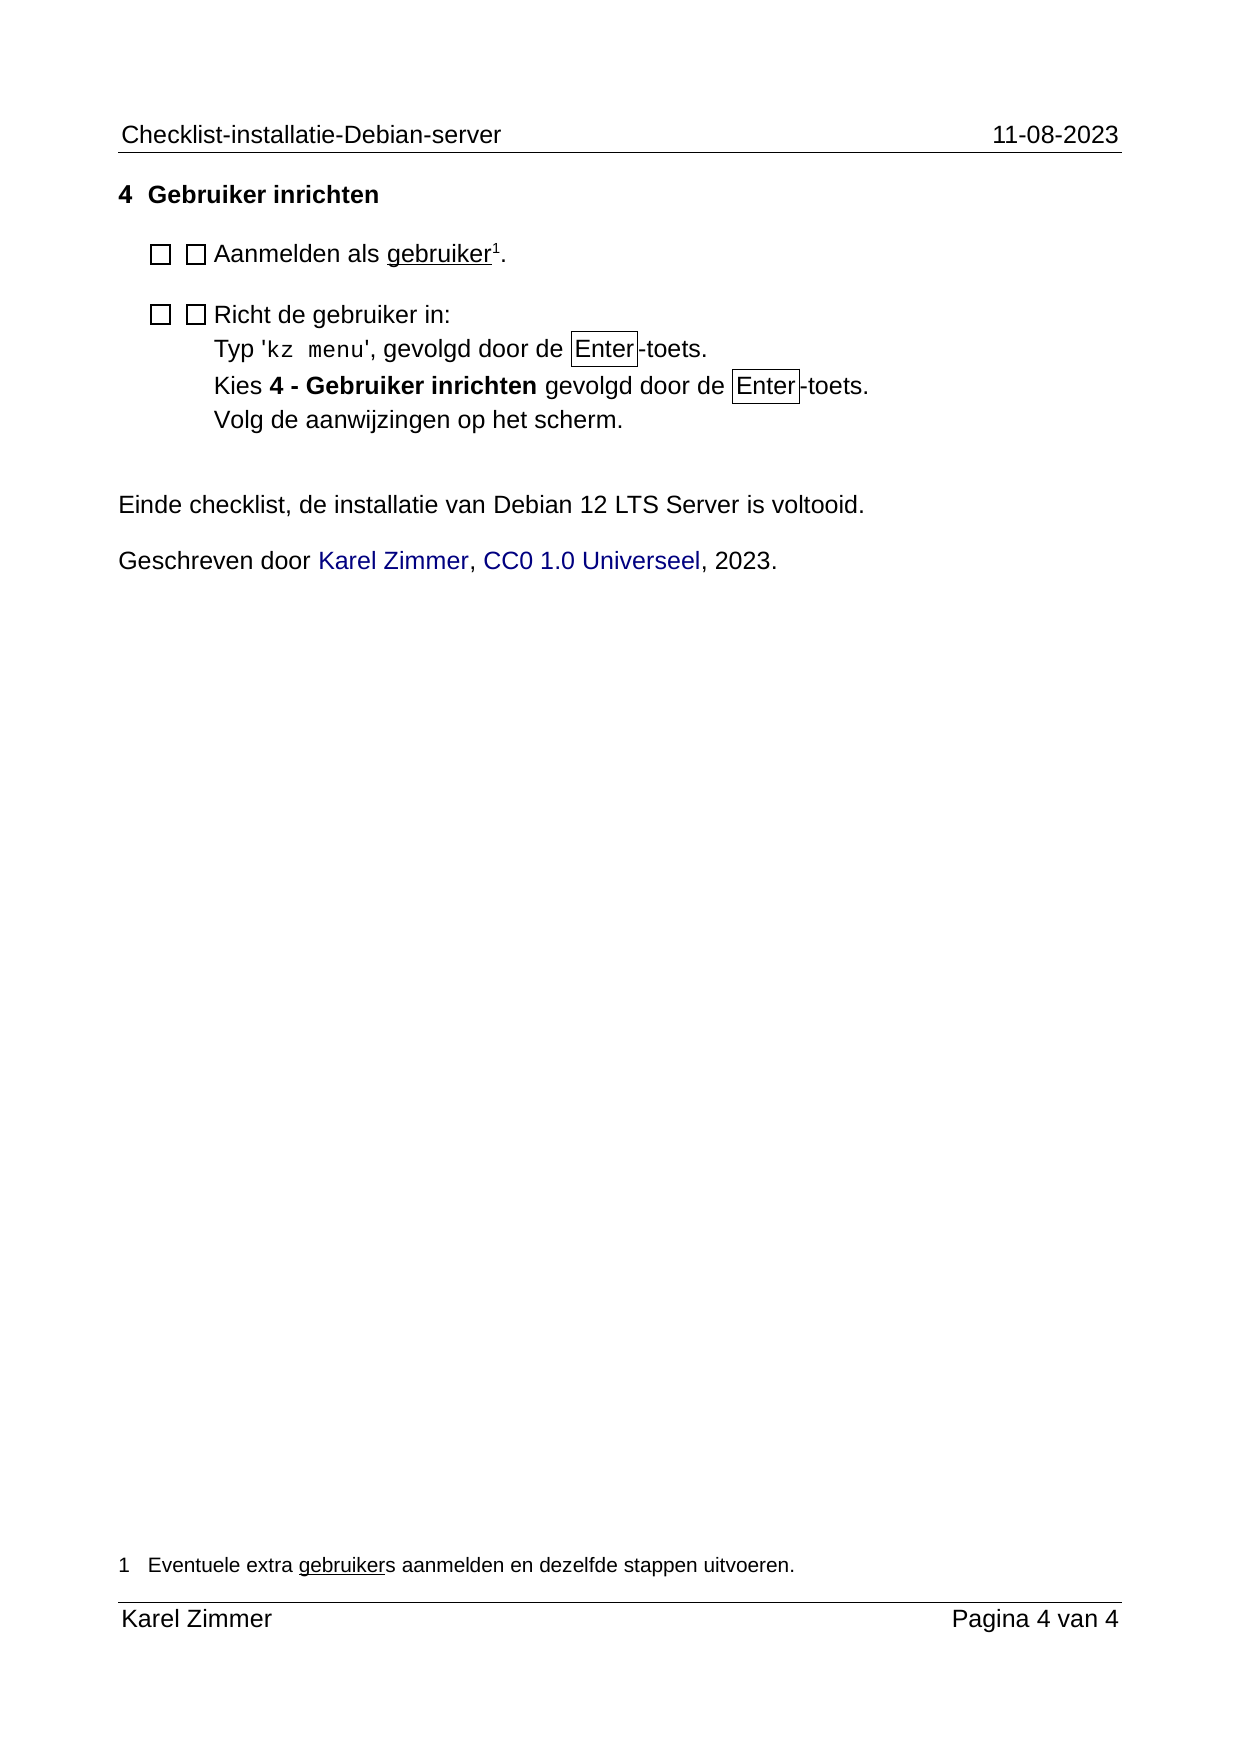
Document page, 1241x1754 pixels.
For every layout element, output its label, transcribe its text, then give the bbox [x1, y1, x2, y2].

table_cell [213, 269, 1122, 300]
table_cell [118, 330, 142, 367]
table_cell [142, 330, 177, 367]
table_cell [142, 300, 177, 330]
text Einde checklist, de installatie van Debian 12 LTS Server is voltooid. [118, 491, 1122, 519]
table_header Aanmelden als gebruiker. [213, 239, 1122, 269]
table_cell [177, 330, 213, 367]
table_cell Richt de gebruiker in: [213, 300, 1122, 330]
table_cell [177, 405, 213, 435]
table_cell [177, 300, 213, 330]
table_cell [177, 269, 213, 300]
text Geschreven door Karel Zimmer, CC0 1.0 Universeel, 2023. [118, 547, 1122, 575]
table_cell [142, 405, 177, 435]
table_cell [142, 368, 177, 405]
table_cell [142, 269, 177, 300]
table_cell [177, 368, 213, 405]
table_header [142, 239, 177, 269]
table_cell [118, 405, 142, 435]
table_cell Kies 4 - Gebruiker inrichten gevolgd door de Enter-toets. [213, 368, 1122, 405]
table_cell Volg de aanwijzingen op het scherm. [213, 405, 1122, 435]
table_cell [118, 300, 142, 330]
table_cell [118, 368, 142, 405]
table_header [177, 239, 213, 269]
table_header [118, 239, 142, 269]
table_cell Typ 'kz menu', gevolgd door de Enter-toets. [213, 330, 1122, 367]
table_cell [118, 269, 142, 300]
list Gebruiker inrichten [118, 177, 1122, 211]
